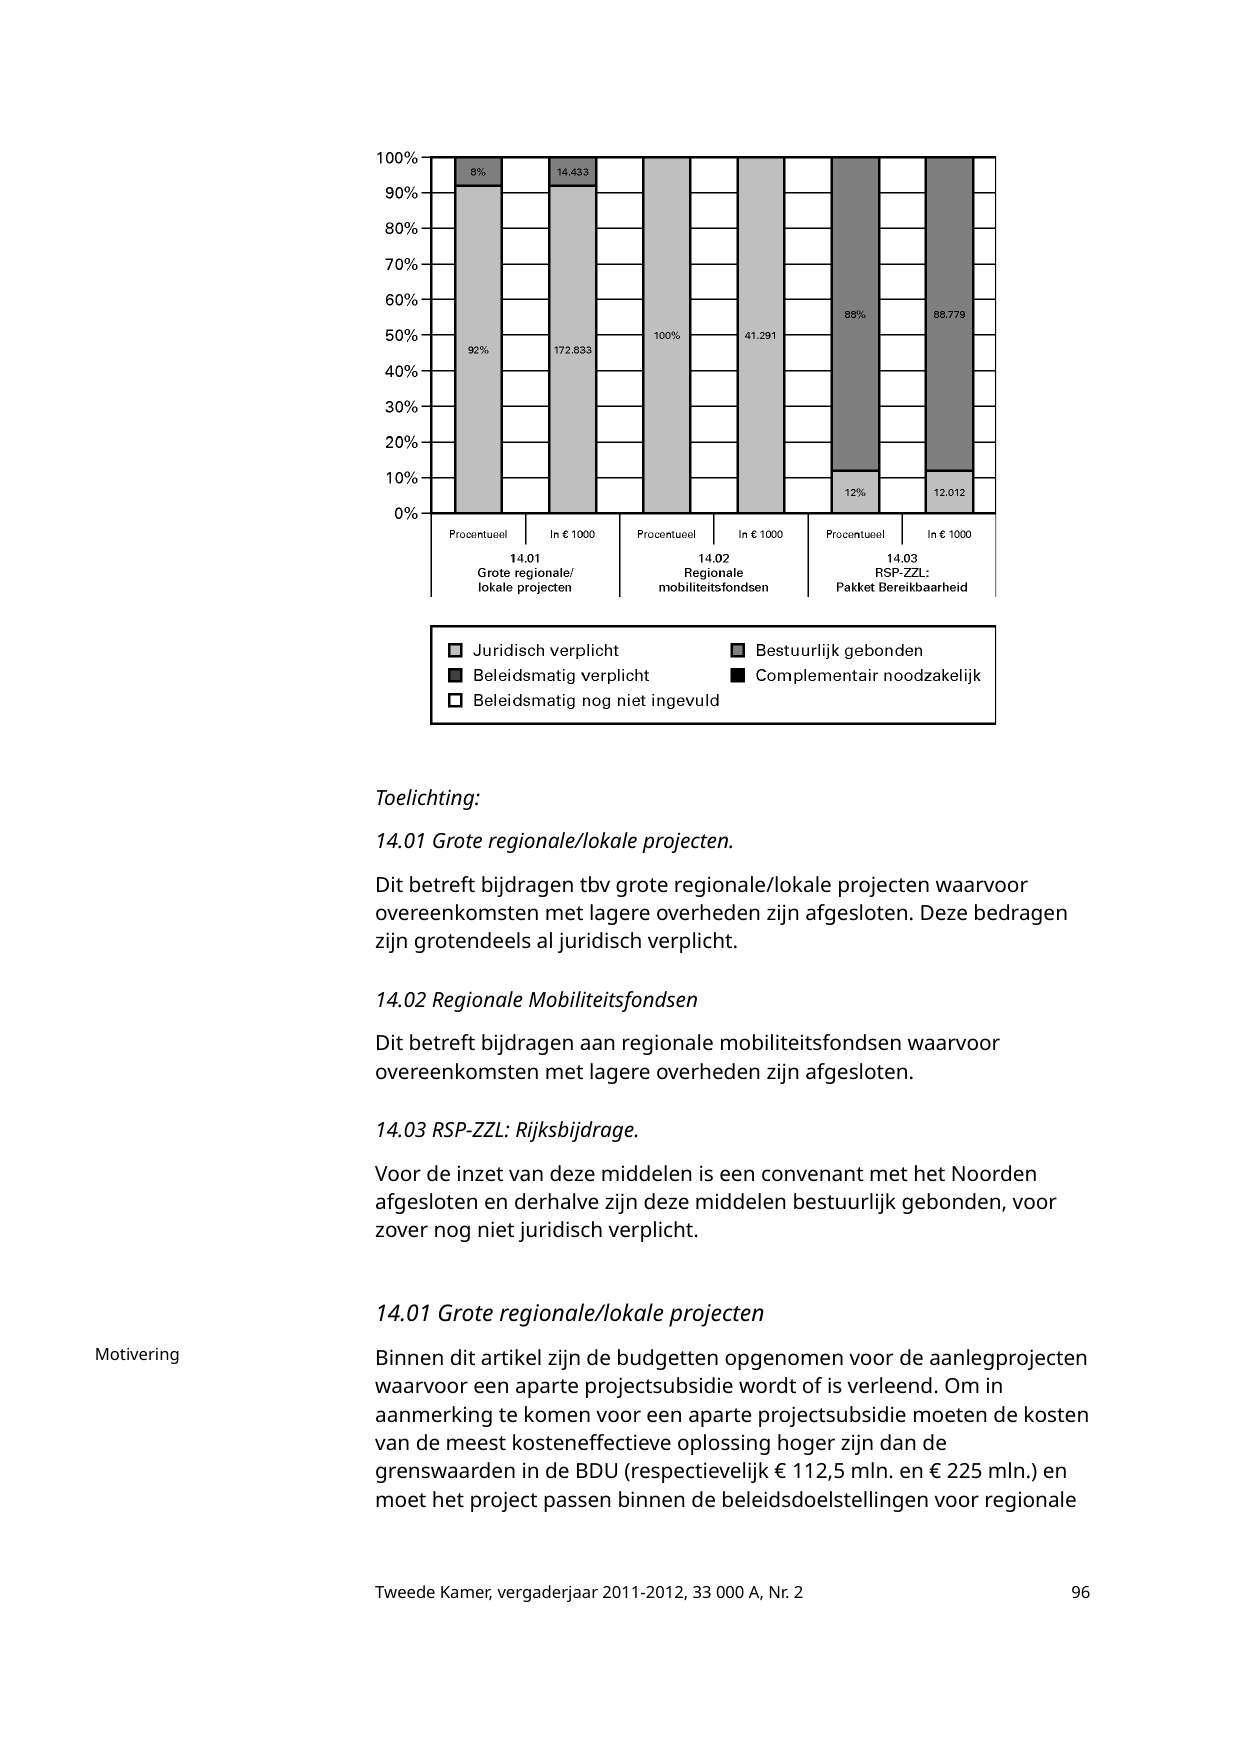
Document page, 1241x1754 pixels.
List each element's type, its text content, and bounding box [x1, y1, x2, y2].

text 14.01 Grote regionale/lokale projecten. [375, 826, 1090, 855]
text Motivering [94, 1343, 328, 1366]
text Dit betreft bijdragen aan regionale mobiliteitsfondsen waarvoor overeenkomsten met lagere overheden zijn afgesloten. [375, 1028, 1090, 1085]
text Dit betreft bijdragen tbv grote regionale/lokale projecten waarvoor overeenkomsten met lagere overheden zijn afgesloten. Deze bedragen zijn grotendeels al juridisch verplicht. [375, 870, 1090, 955]
text 14.02 Regionale Mobiliteitsfondsen [375, 985, 1090, 1013]
text 14.03 RSP-ZZL: Rijksbijdrage. [375, 1115, 1090, 1144]
text Voor de inzet van deze middelen is een convenant met het Noorden afgesloten en derhalve zijn deze middelen bestuurlijk gebonden, voor zover nog niet juridisch verplicht. [375, 1159, 1090, 1244]
text Toelichting: [375, 783, 1090, 811]
picture [375, 150, 997, 725]
text Binnen dit artikel zijn de budgetten opgenomen voor de aanlegprojecten waarvoor een aparte projectsubsidie wordt of is verleend. Om in aanmerking te komen voor een aparte projectsubsidie moeten de kosten van de meest kosteneffectieve oplossing hoger zijn dan de grenswaarden in de BDU (respectievelijk € 112,5 mln. en € 225 mln.) en moet het project passen binnen de beleidsdoelstellingen voor regionale [375, 1343, 1090, 1513]
subtitle 14.01 Grote regionale/lokale projecten [375, 1297, 1090, 1328]
